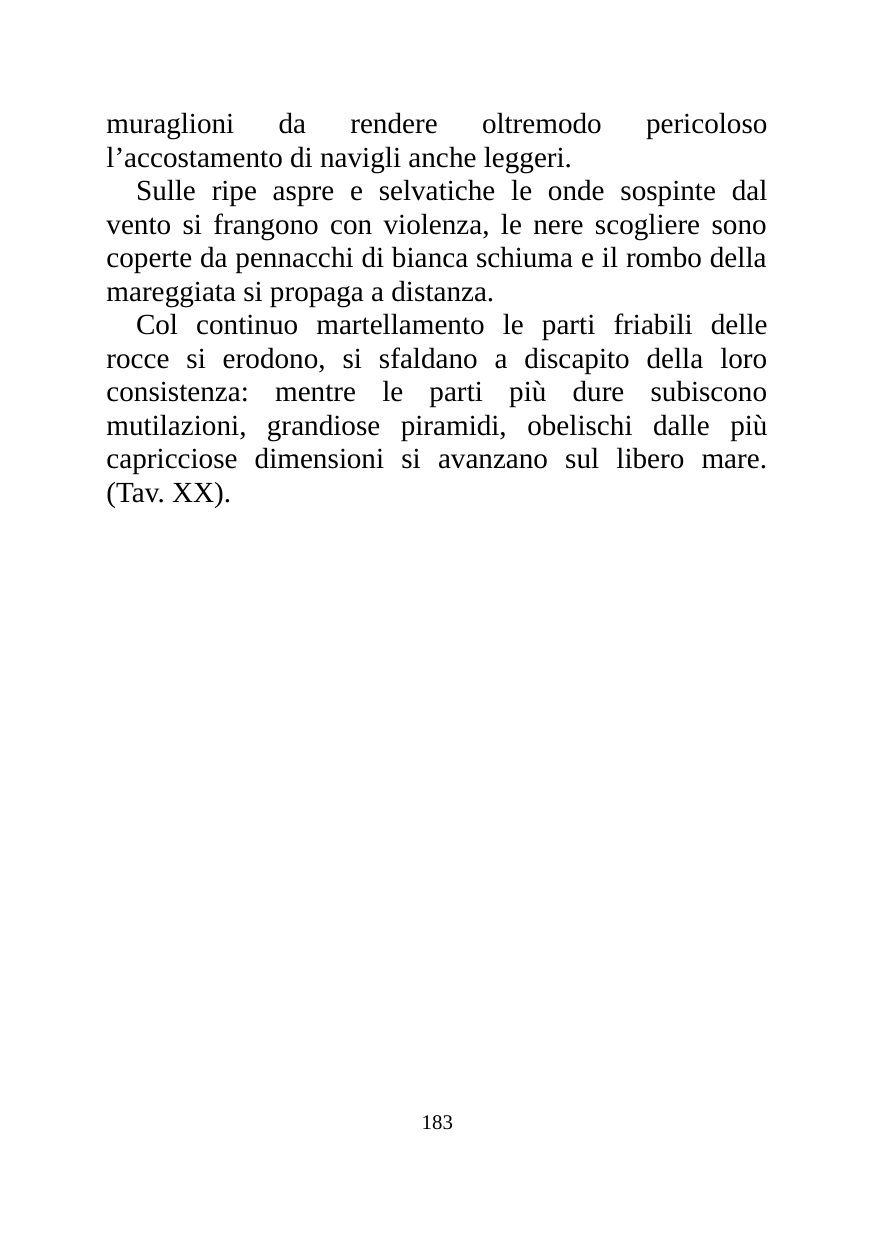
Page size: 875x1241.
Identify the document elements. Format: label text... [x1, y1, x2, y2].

text muraglioni da rendere oltremodo pericoloso l’accostamento di navigli anche leggeri. [106, 106, 768, 173]
text Sulle ripe aspre e selvatiche le onde sospinte dal vento si frangono con violenza, le nere scogliere sono coperte da pennacchi di bianca schiuma e il rombo della mareggiata si propaga a distanza. [106, 173, 768, 307]
text Col continuo martellamento le parti friabili delle rocce si erodono, si sfaldano a discapito della loro consistenza: mentre le parti più dure subiscono mutilazioni, grandiose piramidi, obelischi dalle più capricciose dimensioni si avanzano sul libero mare. (Tav. XX). [106, 307, 768, 509]
